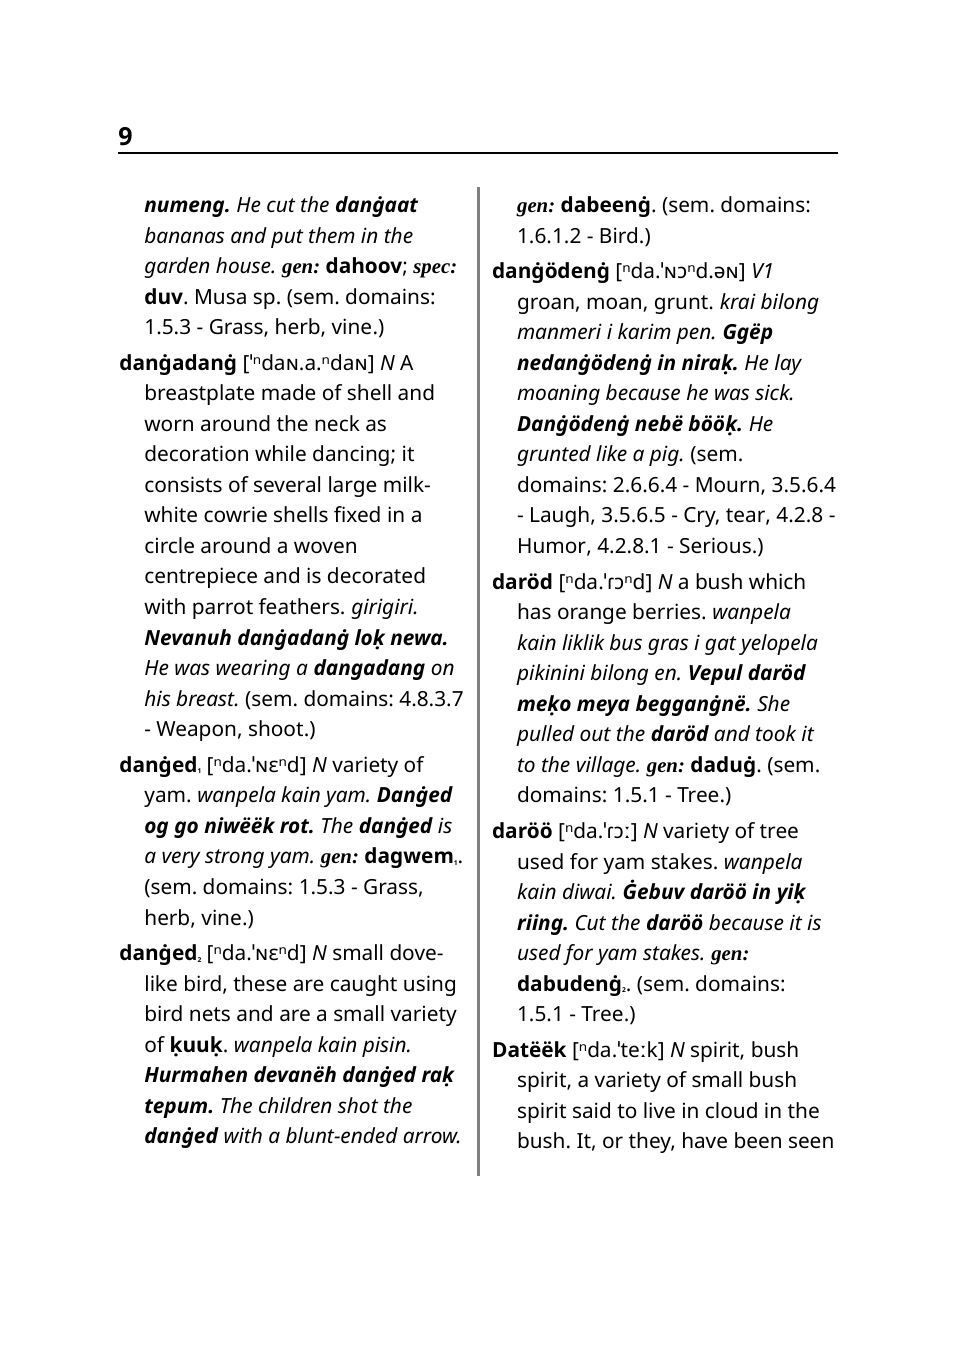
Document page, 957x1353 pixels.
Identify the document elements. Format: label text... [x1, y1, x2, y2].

text danġadanġ [ˈⁿdaɴ.a.ⁿdaɴ] N A breastplate made of shell and worn around the neck as decoration while dancing; it consists of several large milk-white cowrie shells fixed in a circle around a woven centrepiece and is decorated with parrot feathers. girigiri. Nevanuh danġadanġ loḳ newa. He was wearing a dangadang on his breast. (sem. domains: 4.8.3.7 - Weapon, shoot.) [119, 345, 465, 747]
text daröö [ⁿda.ˈɾɔː] N variety of tree used for yam stakes. wanpela kain diwai. Ġebuv daröö in yiḳ riing. Cut the daröö because it is used for yam stakes. gen: dabudenġ2. (sem. domains: 1.5.1 - Tree.) [492, 813, 837, 1032]
text danġödenġ [ⁿda.ˈɴɔⁿd.əɴ] V1 groan, moan, grunt. krai bilong manmeri i karim pen. Ggëp nedanġödenġ in niraḳ. He lay moaning because he was sick. Danġödenġ nebë bööḳ. He grunted like a pig. (sem. domains: 2.6.6.4 - Mourn, 3.5.6.4 - Laugh, 3.5.6.5 - Cry, tear, 4.2.8 - Humor, 4.2.8.1 - Serious.) [492, 253, 837, 564]
text danġed2 [ⁿda.ˈɴɛⁿd] N small dove-like bird, these are caught using bird nets and are a small variety of ḳuuḳ. wanpela kain pisin. Hurmahen devanëh danġed raḳ tepum. The children shot the danġed with a blunt-ended arrow. [119, 935, 465, 1154]
text daröd [ⁿda.ˈɾɔⁿd] N a bush which has orange berries. wanpela kain liklik bus gras i gat yelopela pikinini bilong en. Vepul daröd meḳo meya begganġnë. She pulled out the daröd and took it to the village. gen: daduġ. (sem. domains: 1.5.1 - Tree.) [492, 564, 837, 813]
text danġed1 [ⁿda.ˈɴɛⁿd] N variety of yam. wanpela kain yam. Danġed og go niwëëk rot. The danġed is a very strong yam. gen: dagwem1. (sem. domains: 1.5.3 - Grass, herb, vine.) [119, 747, 465, 935]
text numeng. He cut the danġaat bananas and put them in the garden house. gen: dahoov; spec: duv. Musa sp. (sem. domains: 1.5.3 - Grass, herb, vine.) [119, 188, 465, 345]
text Datëëk [ⁿda.ˈteːk] N spirit, bush spirit, a variety of small bush spirit said to live in cloud in the bush. It, or they, have been seen [492, 1032, 837, 1159]
text gen: dabeenġ. (sem. domains: 1.6.1.2 - Bird.) [492, 188, 837, 253]
